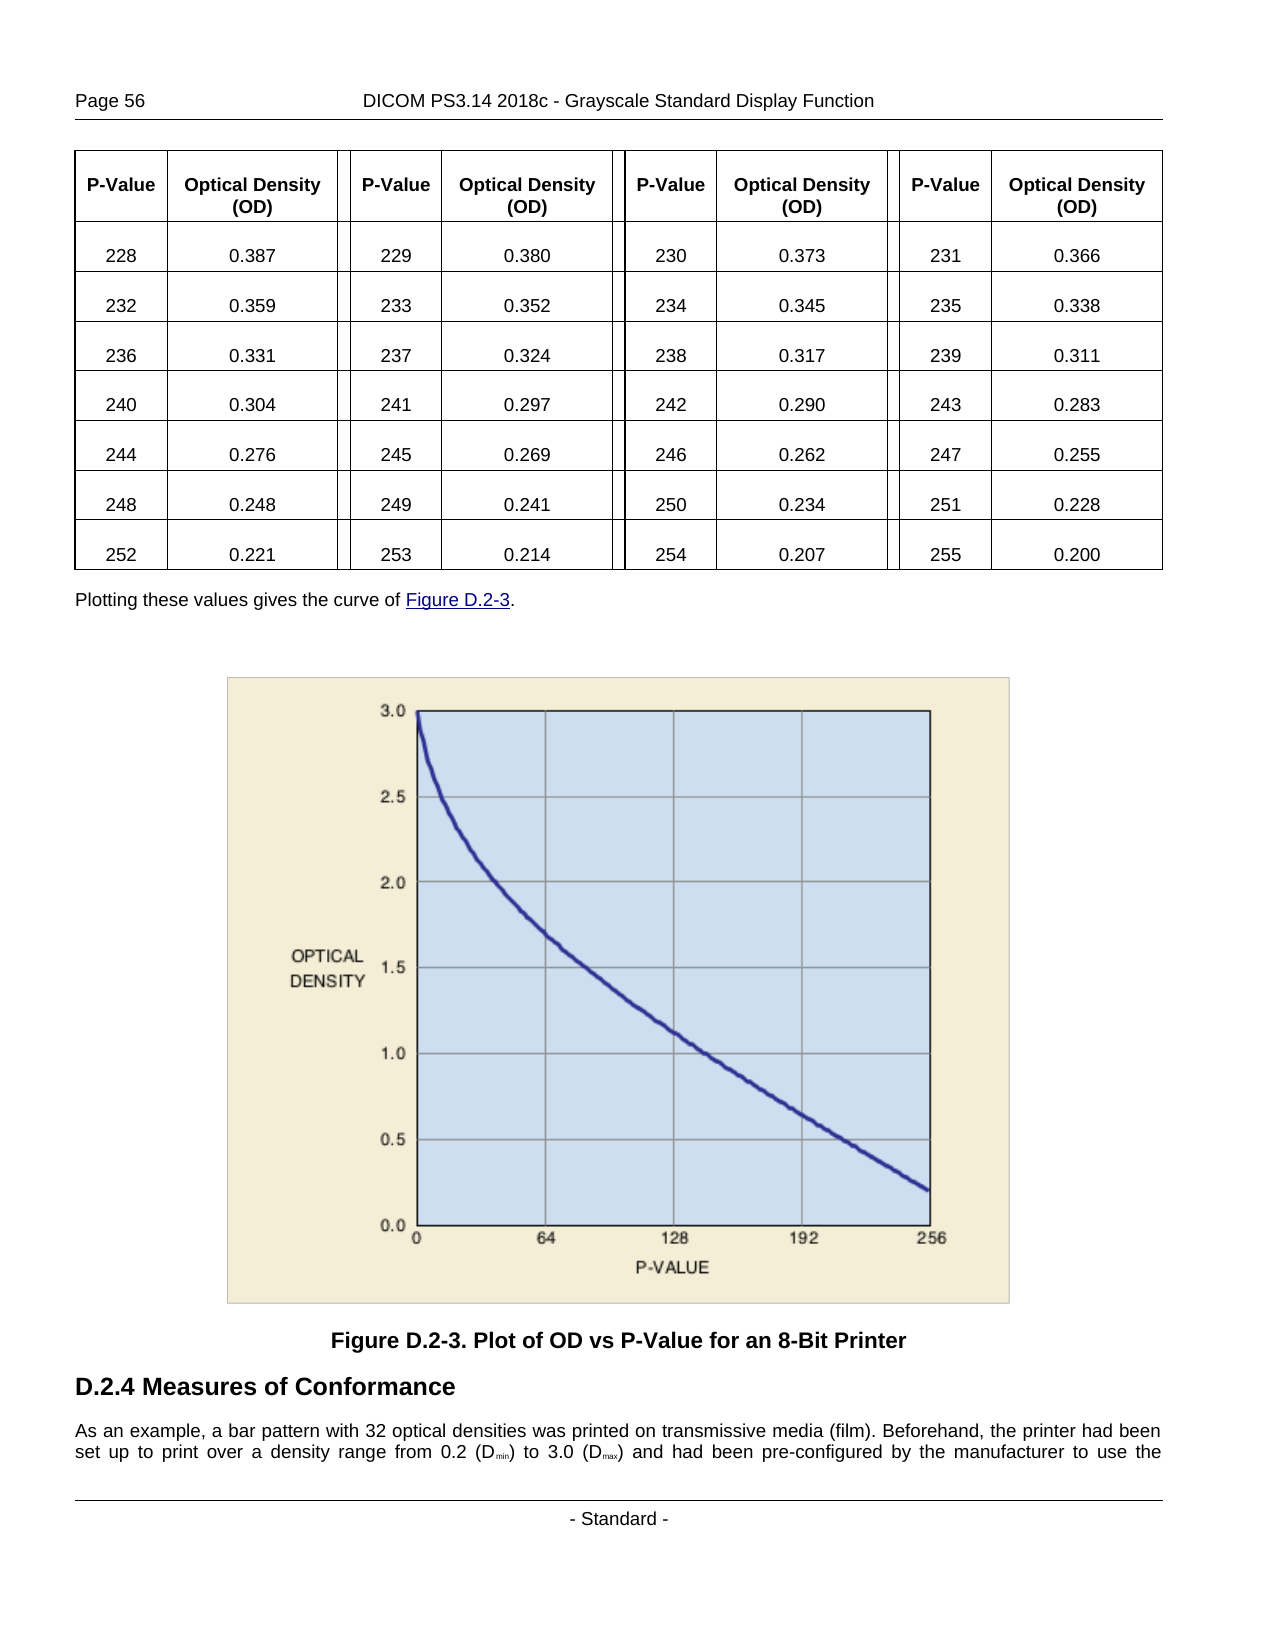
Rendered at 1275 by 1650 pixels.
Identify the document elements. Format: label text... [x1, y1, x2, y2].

table_cell 0.317 [717, 322, 887, 370]
table_cell [888, 520, 899, 569]
table_cell 238 [626, 322, 716, 370]
table_cell 252 [76, 520, 167, 569]
table_cell 0.373 [717, 222, 887, 271]
table_cell [888, 371, 899, 420]
table_cell [613, 371, 624, 420]
table_cell 0.345 [717, 272, 887, 321]
table_cell 0.366 [992, 222, 1162, 271]
table_cell 239 [900, 322, 991, 370]
table_cell 0.338 [992, 272, 1162, 321]
table_cell [888, 272, 899, 321]
table_header [338, 151, 350, 221]
table_cell 242 [626, 371, 716, 420]
table_header P-Value [900, 151, 991, 221]
table_cell 0.283 [992, 371, 1162, 420]
table_cell 0.304 [168, 371, 337, 420]
table_cell 0.297 [442, 371, 612, 420]
table_cell [338, 471, 350, 519]
table_cell 0.269 [442, 421, 612, 470]
table_cell 0.290 [717, 371, 887, 420]
table_cell 245 [351, 421, 441, 470]
table_cell [888, 421, 899, 470]
table_cell 240 [76, 371, 167, 420]
table_cell [338, 272, 350, 321]
table_cell 0.311 [992, 322, 1162, 370]
table_header [613, 151, 624, 221]
table_cell [338, 371, 350, 420]
table_header Optical Density (OD) [717, 151, 887, 221]
table_cell 251 [900, 471, 991, 519]
table_cell 0.262 [717, 421, 887, 470]
table_cell [338, 421, 350, 470]
table_cell [338, 222, 350, 271]
table_cell 249 [351, 471, 441, 519]
table_header Optical Density (OD) [442, 151, 612, 221]
text As an example, a bar pattern with 32 optical densities was printed on transmissive media (film). Beforehand, the printer had been set up to print over a density range from 0.2 (Dmin) to 3.0 (Dmax) and had been pre-configured by the manufacturer to use the [75, 1419, 1162, 1462]
table_cell 253 [351, 520, 441, 569]
table_cell [888, 222, 899, 271]
table_cell [888, 322, 899, 370]
picture [226, 676, 1011, 1305]
table_cell 0.241 [442, 471, 612, 519]
table_cell 232 [76, 272, 167, 321]
table_cell 237 [351, 322, 441, 370]
table_cell 0.331 [168, 322, 337, 370]
table_cell [613, 272, 624, 321]
table_cell [613, 322, 624, 370]
table_header P-Value [626, 151, 716, 221]
text Plotting these values gives the curve of Figure D.2-3. [75, 589, 1162, 610]
table_header Optical Density (OD) [168, 151, 337, 221]
table_header Optical Density (OD) [992, 151, 1162, 221]
table_cell 255 [900, 520, 991, 569]
table_header [888, 151, 899, 221]
table_cell 0.276 [168, 421, 337, 470]
table_cell [613, 520, 624, 569]
table_cell [613, 421, 624, 470]
table_cell 0.214 [442, 520, 612, 569]
table_header P-Value [76, 151, 167, 221]
table_cell 241 [351, 371, 441, 420]
table_cell 231 [900, 222, 991, 271]
table_cell 235 [900, 272, 991, 321]
table_cell 236 [76, 322, 167, 370]
table_cell 0.228 [992, 471, 1162, 519]
table_cell 254 [626, 520, 716, 569]
table_cell 233 [351, 272, 441, 321]
table_cell 228 [76, 222, 167, 271]
text D.2.4 Measures of Conformance [75, 1372, 1162, 1401]
table_cell 0.359 [168, 272, 337, 321]
table_cell 247 [900, 421, 991, 470]
text Figure D.2-3. Plot of OD vs P-Value for an 8-Bit Printer [75, 1327, 1162, 1353]
table_cell 0.248 [168, 471, 337, 519]
table_cell 243 [900, 371, 991, 420]
table_cell 230 [626, 222, 716, 271]
table_cell 0.387 [168, 222, 337, 271]
table_cell 234 [626, 272, 716, 321]
table_header P-Value [351, 151, 441, 221]
table_cell 244 [76, 421, 167, 470]
table_cell 0.234 [717, 471, 887, 519]
table_cell [888, 471, 899, 519]
table_cell 0.255 [992, 421, 1162, 470]
table_cell 248 [76, 471, 167, 519]
table_cell 0.200 [992, 520, 1162, 569]
table_cell [613, 222, 624, 271]
table_cell [613, 471, 624, 519]
table_cell 0.352 [442, 272, 612, 321]
table_cell 246 [626, 421, 716, 470]
table_cell 0.207 [717, 520, 887, 569]
table_cell 0.221 [168, 520, 337, 569]
table_cell 250 [626, 471, 716, 519]
table_cell 0.380 [442, 222, 612, 271]
table_cell [338, 520, 350, 569]
table_cell [338, 322, 350, 370]
table_cell 0.324 [442, 322, 612, 370]
table_cell 229 [351, 222, 441, 271]
